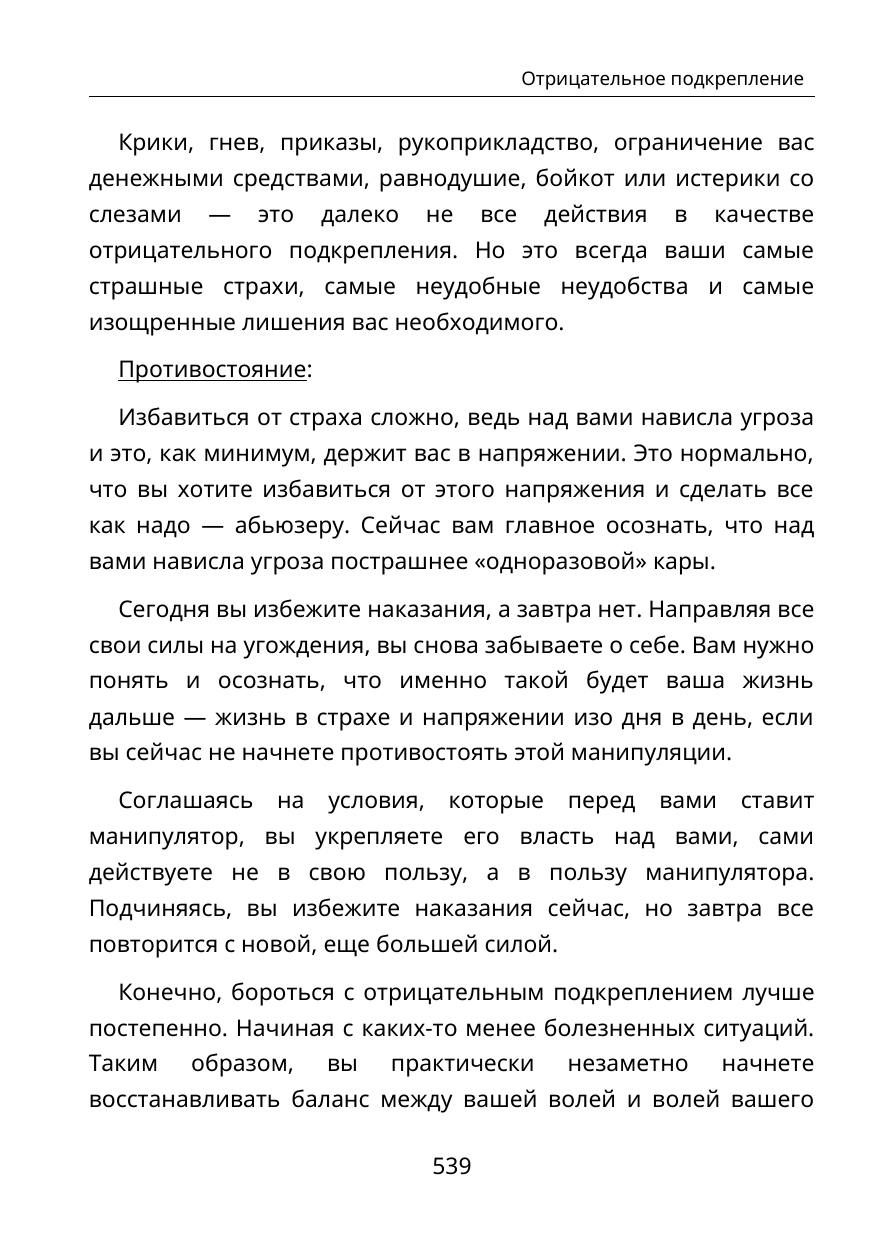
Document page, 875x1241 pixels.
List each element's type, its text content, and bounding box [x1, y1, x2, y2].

text Крики, гнев, приказы, рукоприкладство, ограничение вас денежными средствами, равнодушие, бойкот или истерики со слезами — это далеко не все действия в качестве отрицательного подкрепления. Но это всегда ваши самые страшные страхи, самые неудобные неудобства и самые изощренные лишения вас необходимого. [88, 126, 815, 337]
text Конечно, бороться с отрицательным подкреплением лучше постепенно. Начиная с каких-то менее болезненных ситуаций. Таким образом, вы практически незаметно начнете восстанавливать баланс между вашей волей и волей вашего [88, 976, 815, 1114]
text Соглашаясь на условия, которые перед вами ставит манипулятор, вы укрепляете его власть над вами, сами действуете не в свою пользу, а в пользу манипулятора. Подчиняясь, вы избежите наказания сейчас, но завтра все повторится с новой, еще большей силой. [88, 784, 815, 959]
text Сегодня вы избежите наказания, а завтра нет. Направляя все свои силы на угождения, вы снова забываете о себе. Вам нужно понять и осознать, что именно такой будет ваша жизнь дальше — жизнь в страхе и напряжении изо дня в день, если вы сейчас не начнете противостоять этой манипуляции. [88, 593, 815, 768]
text Противостояние: [88, 353, 815, 385]
text Избавиться от страха сложно, ведь над вами нависла угроза и это, как минимум, держит вас в напряжении. Это нормально, что вы хотите избавиться от этого напряжения и сделать все как надо — абьюзеру. Сейчас вам главное осознать, что над вами нависла угроза пострашнее «одноразовой» кары. [88, 401, 815, 576]
